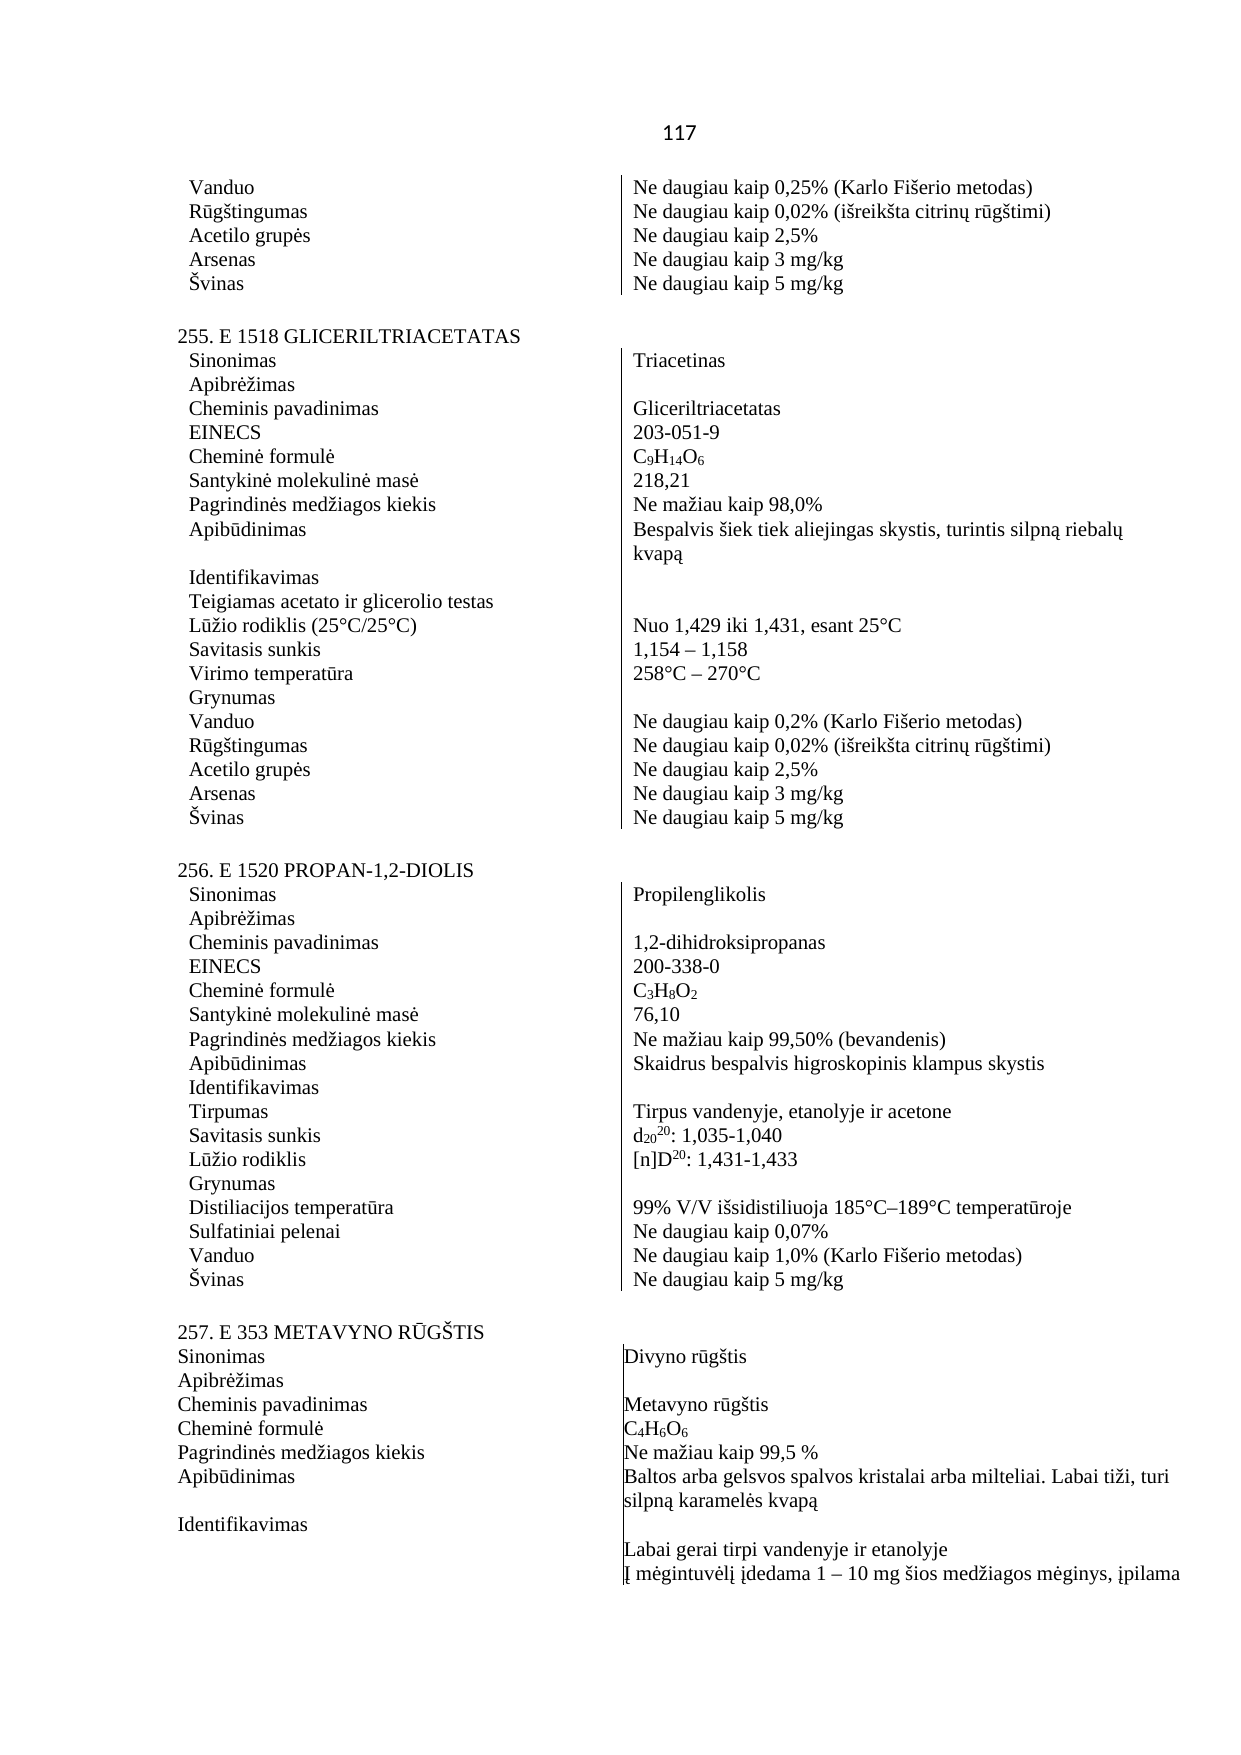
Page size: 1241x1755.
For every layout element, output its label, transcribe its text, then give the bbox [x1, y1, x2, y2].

table_cell Apibūdinimas [177, 516, 621, 564]
table_cell Ne daugiau kaip 2,5% [622, 223, 1181, 247]
table_cell [624, 1368, 1181, 1392]
table_cell Baltos arba gelsvos spalvos kristalai arba milteliai. Labai tiži, turi silpną karamelės kvapą [624, 1464, 1181, 1512]
table_header Sinonimas [177, 348, 621, 372]
table_cell Apibūdinimas [177, 1464, 623, 1512]
table_header Divyno rūgštis [624, 1344, 1181, 1368]
table_cell C3H8O2 [622, 978, 1181, 1002]
table_cell [622, 565, 1181, 589]
table_cell [n]D20: 1,431-1,433 [622, 1147, 1181, 1171]
table_cell 76,10 [622, 1003, 1181, 1026]
table_cell Vanduo [177, 175, 621, 199]
table_cell C9H14O6 [622, 444, 1181, 468]
table_cell 1,2-dihidroksipropanas [622, 930, 1181, 954]
table_cell Santykinė molekulinė masė [177, 468, 621, 492]
table_cell Identifikavimas [177, 565, 621, 589]
text 257. E 353 METAVYNO RŪGŠTIS [177, 1320, 1181, 1344]
table_cell C4H6O6 [624, 1416, 1181, 1440]
table_cell 218,21 [622, 468, 1181, 492]
table_header Propilenglikolis [622, 882, 1181, 906]
table_cell Pagrindinės medžiagos kiekis [177, 1440, 623, 1464]
table_cell Apibūdinimas [177, 1051, 621, 1074]
table_cell Metavyno rūgštis [624, 1392, 1181, 1416]
table_cell Santykinė molekulinė masė [177, 1003, 621, 1026]
table_cell Savitasis sunkis [177, 637, 621, 661]
table_cell Apibrėžimas [177, 906, 621, 930]
table_cell Apibrėžimas [177, 1368, 623, 1392]
table_cell Ne daugiau kaip 0,25% (Karlo Fišerio metodas) [622, 175, 1181, 199]
table_header Sinonimas [177, 882, 621, 906]
table_cell Nuo 1,429 iki 1,431, esant 25°C [622, 613, 1181, 637]
table_cell Ne daugiau kaip 2,5% [622, 757, 1181, 781]
table_cell Ne mažiau kaip 99,50% (bevandenis) [622, 1026, 1181, 1051]
table_cell Teigiamas acetato ir glicerolio testas [177, 589, 621, 613]
table_cell Ne mažiau kaip 99,5 % [624, 1440, 1181, 1464]
table_cell 99% V/V išsidistiliuoja 185°C–189°C temperatūroje [622, 1195, 1181, 1219]
table_cell Švinas [177, 271, 621, 295]
table_cell 200-338-0 [622, 954, 1181, 978]
table_cell Ne daugiau kaip 1,0% (Karlo Fišerio metodas) [622, 1243, 1181, 1267]
table_cell Cheminis pavadinimas [177, 930, 621, 954]
table_cell Švinas [177, 1267, 621, 1291]
table_cell Ne daugiau kaip 5 mg/kg [622, 805, 1181, 829]
table_cell Ne daugiau kaip 0,02% (išreikšta citrinų rūgštimi) [622, 199, 1181, 223]
table_cell 258°C – 270°C [622, 661, 1181, 685]
table_cell [624, 1513, 1181, 1536]
table_cell Bespalvis šiek tiek aliejingas skystis, turintis silpną riebalų kvapą [622, 516, 1181, 564]
table_cell Švinas [177, 805, 621, 829]
table_header Triacetinas [622, 348, 1181, 372]
table_cell Ne daugiau kaip 0,2% (Karlo Fišerio metodas) [622, 709, 1181, 733]
table_cell [622, 1075, 1181, 1099]
table_cell Ne mažiau kaip 98,0% [622, 493, 1181, 516]
table_cell Pagrindinės medžiagos kiekis [177, 493, 621, 516]
table_cell Tirpus vandenyje, etanolyje ir acetone [622, 1099, 1181, 1123]
table_cell Acetilo grupės [177, 223, 621, 247]
table_cell [622, 685, 1181, 709]
table_cell Tirpumas [177, 1099, 621, 1123]
table_cell Lūžio rodiklis (25°C/25°C) [177, 613, 621, 637]
table_cell Arsenas [177, 781, 621, 805]
table_cell EINECS [177, 420, 621, 444]
table_cell Ne daugiau kaip 5 mg/kg [622, 1267, 1181, 1291]
table_cell Identifikavimas [177, 1513, 623, 1536]
table_cell d2020: 1,035-1,040 [622, 1123, 1181, 1147]
table_cell [622, 906, 1181, 930]
table_cell Skaidrus bespalvis higroskopinis klampus skystis [622, 1051, 1181, 1074]
table_cell Ne daugiau kaip 0,02% (išreikšta citrinų rūgštimi) [622, 733, 1181, 757]
table_cell [177, 1536, 623, 1561]
table_cell Sulfatiniai pelenai [177, 1219, 621, 1243]
table_cell Virimo temperatūra [177, 661, 621, 685]
table_cell Gliceriltriacetatas [622, 396, 1181, 420]
table_cell Arsenas [177, 247, 621, 271]
table_cell Vanduo [177, 1243, 621, 1267]
text 255. E 1518 GLICERILTRIACETATAS [177, 324, 1181, 348]
table_cell Grynumas [177, 685, 621, 709]
table_cell Pagrindinės medžiagos kiekis [177, 1026, 621, 1051]
table_header Sinonimas [177, 1344, 623, 1368]
table_cell Savitasis sunkis [177, 1123, 621, 1147]
table_cell [622, 589, 1181, 613]
table_cell Vanduo [177, 709, 621, 733]
table_cell [622, 372, 1181, 396]
table_cell 203-051-9 [622, 420, 1181, 444]
table_cell Ne daugiau kaip 5 mg/kg [622, 271, 1181, 295]
table_cell Grynumas [177, 1171, 621, 1195]
table_cell Lūžio rodiklis [177, 1147, 621, 1171]
table_cell [177, 1561, 623, 1584]
table_cell Ne daugiau kaip 3 mg/kg [622, 781, 1181, 805]
table_cell Cheminė formulė [177, 1416, 623, 1440]
table_cell Apibrėžimas [177, 372, 621, 396]
table_cell Cheminis pavadinimas [177, 396, 621, 420]
table_cell Į mėgintuvėlį įdedama 1 – 10 mg šios medžiagos mėginys, įpilama [624, 1561, 1181, 1584]
table_cell Cheminė formulė [177, 444, 621, 468]
table_cell Identifikavimas [177, 1075, 621, 1099]
table_cell Ne daugiau kaip 0,07% [622, 1219, 1181, 1243]
table_cell Distiliacijos temperatūra [177, 1195, 621, 1219]
text 256. E 1520 PROPAN-1,2-DIOLIS [177, 858, 1181, 882]
table_cell Acetilo grupės [177, 757, 621, 781]
table_cell [622, 1171, 1181, 1195]
table_cell 1,154 – 1,158 [622, 637, 1181, 661]
table_cell Labai gerai tirpi vandenyje ir etanolyje [624, 1536, 1181, 1561]
table_cell Cheminis pavadinimas [177, 1392, 623, 1416]
table_cell Ne daugiau kaip 3 mg/kg [622, 247, 1181, 271]
table_cell Cheminė formulė [177, 978, 621, 1002]
table_cell Rūgštingumas [177, 199, 621, 223]
table_cell Rūgštingumas [177, 733, 621, 757]
table_cell EINECS [177, 954, 621, 978]
